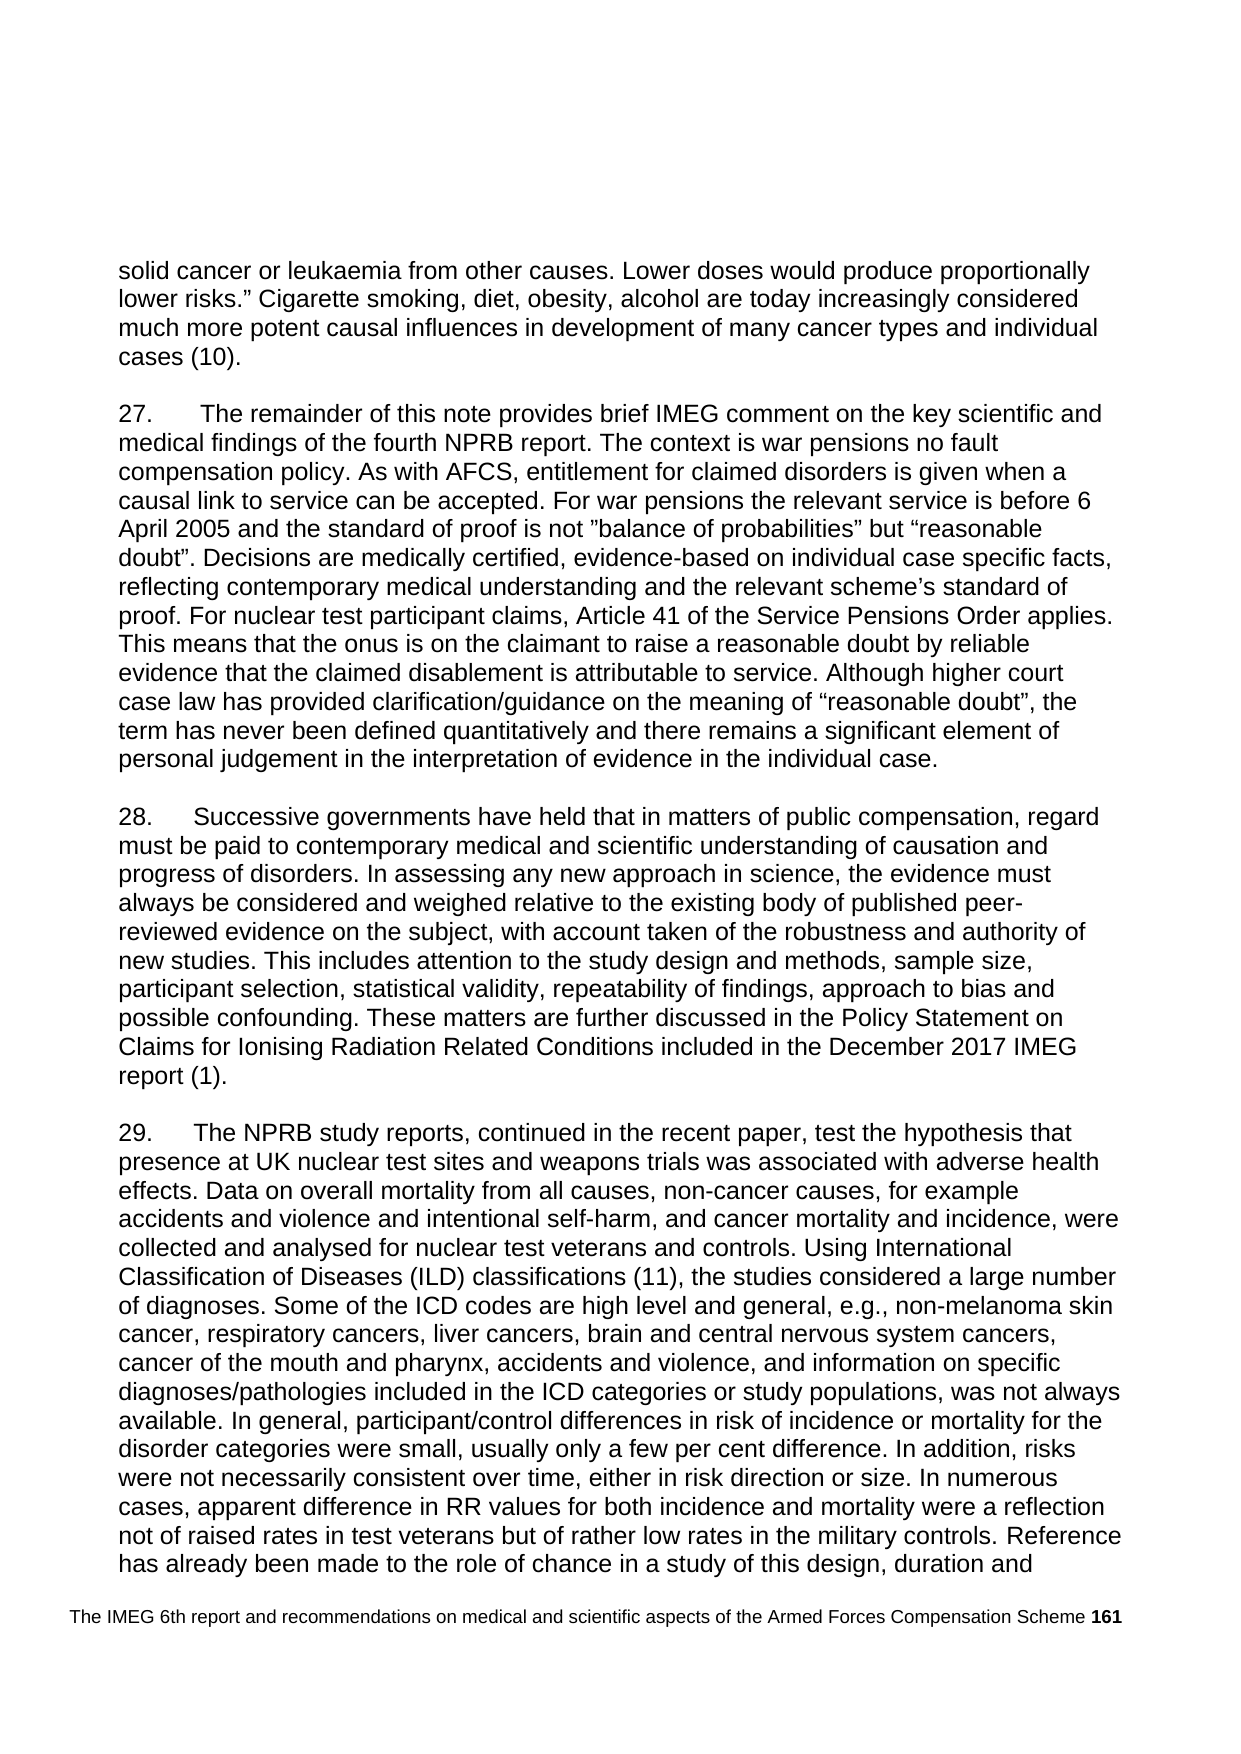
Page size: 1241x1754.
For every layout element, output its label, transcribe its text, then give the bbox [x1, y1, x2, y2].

list The NPRB study reports, continued in the recent paper, test the hypothesis that presence at UK nuclear test sites and weapons trials was associated with adverse health effects. Data on overall mortality from all causes, non-cancer causes, for example accidents and violence and intentional self-harm, and cancer mortality and incidence, were collected and analysed for nuclear test veterans and controls. Using International Classification of Diseases (ILD) classifications (11), the studies considered a large number of diagnoses. Some of the ICD codes are high level and general, e.g., non-melanoma skin cancer, respiratory cancers, liver cancers, brain and central nervous system cancers, cancer of the mouth and pharynx, accidents and violence, and information on specific diagnoses/pathologies included in the ICD categories or study populations, was not always available. In general, participant/control differences in risk of incidence or mortality for the disorder categories were small, usually only a few per cent difference. In addition, risks were not necessarily consistent over time, either in risk direction or size. In numerous cases, apparent difference in RR values for both incidence and mortality were a reflection not of raised rates in test veterans but of rather low rates in the military controls. Reference has already been made to the role of chance in a study of this design, duration and [118, 1118, 1122, 1578]
list solid cancer or leukaemia from other causes. Lower doses would produce proportionally lower risks.” Cigarette smoking, diet, obesity, alcohol are today increasingly considered much more potent causal influences in development of many cancer types and individual cases (10). [118, 256, 1122, 371]
list The remainder of this note provides brief IMEG comment on the key scientific and medical findings of the fourth NPRB report. The context is war pensions no fault compensation policy. As with AFCS, entitlement for claimed disorders is given when a causal link to service can be accepted. For war pensions the relevant service is before 6 April 2005 and the standard of proof is not ”balance of probabilities” but “reasonable doubt”. Decisions are medically certified, evidence-based on individual case specific facts, reflecting contemporary medical understanding and the relevant scheme’s standard of proof. For nuclear test participant claims, Article 41 of the Service Pensions Order applies. This means that the onus is on the claimant to raise a reasonable doubt by reliable evidence that the claimed disablement is attributable to service. Although higher court case law has provided clarification/guidance on the meaning of “reasonable doubt”, the term has never been defined quantitatively and there remains a significant element of personal judgement in the interpretation of evidence in the individual case. [118, 399, 1122, 773]
list Successive governments have held that in matters of public compensation, regard must be paid to contemporary medical and scientific understanding of causation and progress of disorders. In assessing any new approach in science, the evidence must always be considered and weighed relative to the existing body of published peer-reviewed evidence on the subject, with account taken of the robustness and authority of new studies. This includes attention to the study design and methods, sample size, participant selection, statistical validity, repeatability of findings, approach to bias and possible confounding. These matters are further discussed in the Policy Statement on Claims for Ionising Radiation Related Conditions included in the December 2017 IMEG report (1). [118, 802, 1122, 1089]
